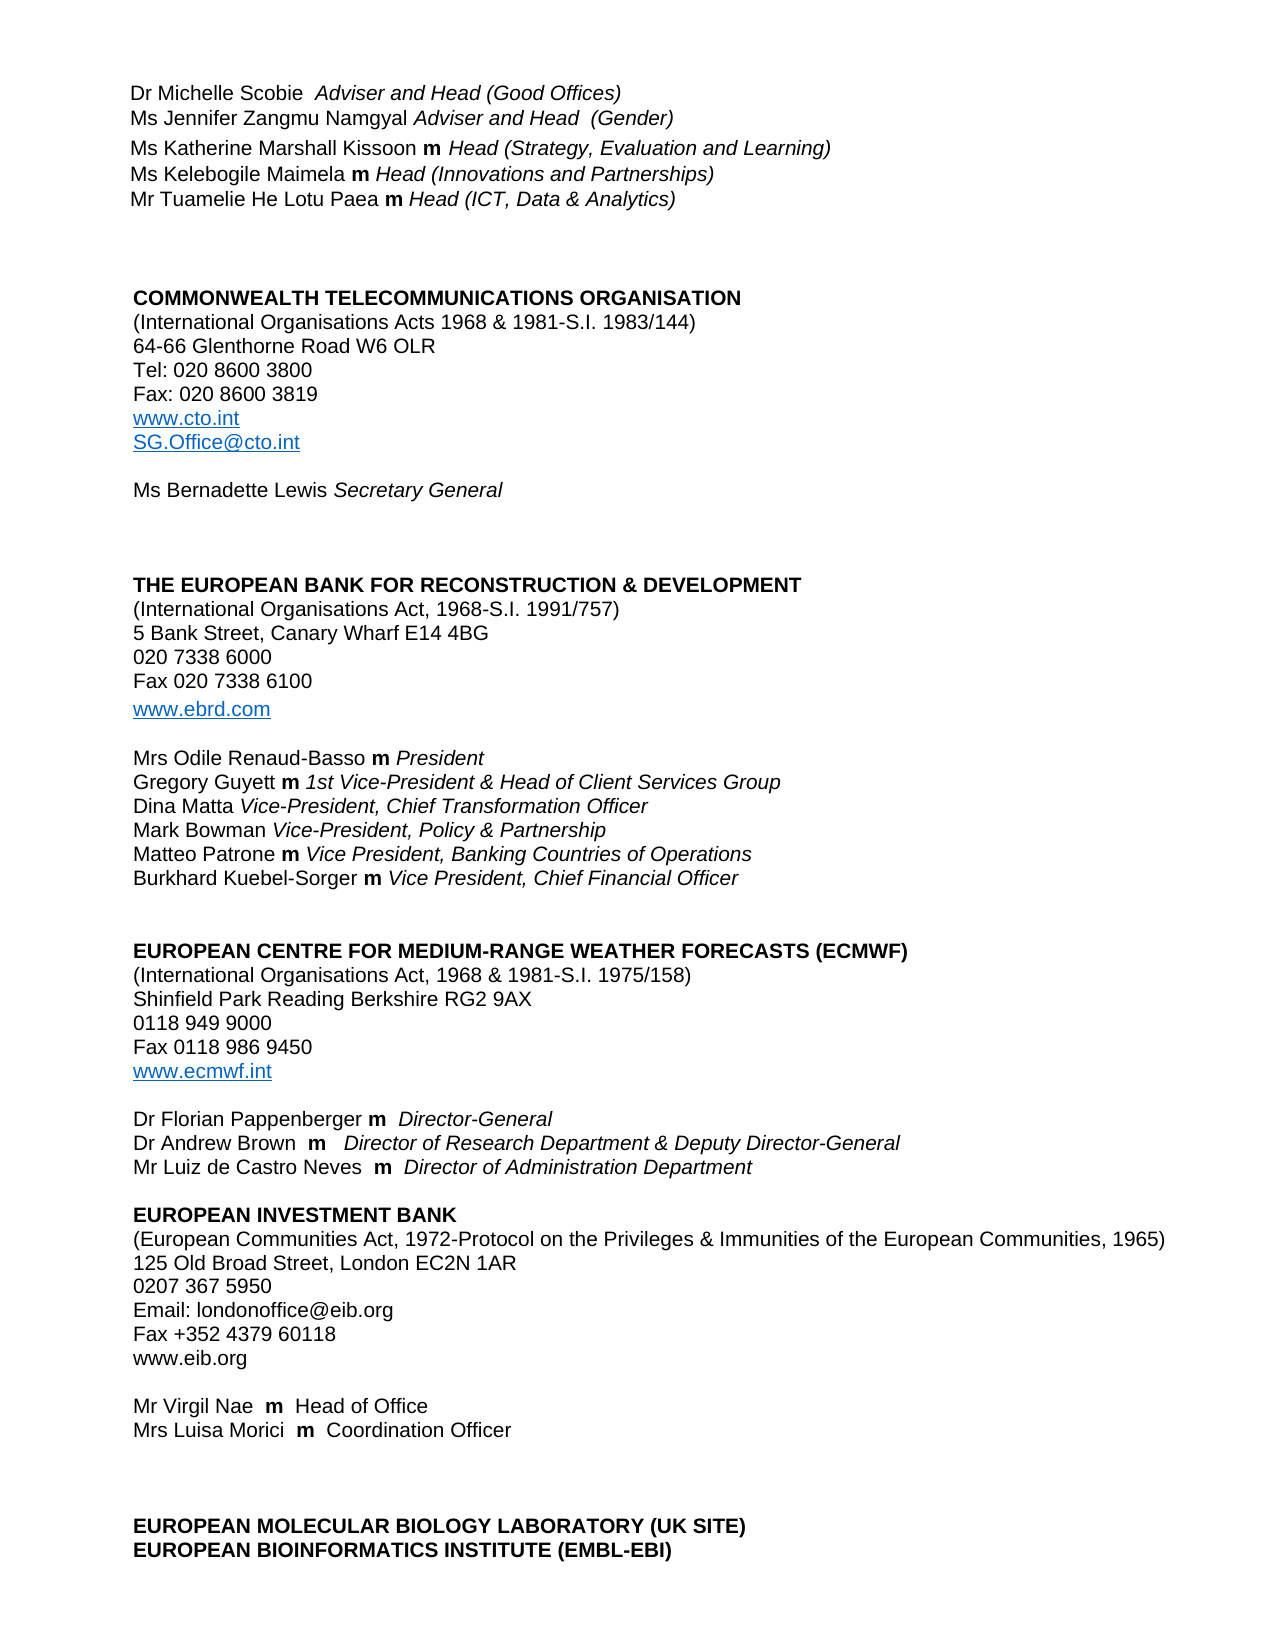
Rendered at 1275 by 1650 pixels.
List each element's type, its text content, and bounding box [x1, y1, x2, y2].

text Fax +352 4379 60118 [133, 1322, 1181, 1346]
text EUROPEAN BIOINFORMATICS INSTITUTE (EMBL-EBI) [133, 1538, 1181, 1562]
text Dr Florian Pappenberger m Director-General [133, 1107, 1181, 1131]
text Mr Luiz de Castro Neves m Director of Administration Department [133, 1154, 1181, 1178]
text 64-66 Glenthorne Road W6 OLR [133, 334, 1181, 358]
text www.eib.org [133, 1346, 1181, 1370]
text COMMONWEALTH TELECOMMUNICATIONS ORGANISATION [133, 286, 1181, 310]
text Dina Matta Vice-President, Chief Transformation Officer [133, 794, 1181, 818]
text Email: londonoffice@eib.org [133, 1298, 1181, 1322]
text Matteo Patrone m Vice President, Banking Countries of Operations [133, 842, 1181, 866]
text Ms Bernadette Lewis Secretary General [133, 477, 1181, 501]
text Dr Michelle Scobie Adviser and Head (Good Offices) Ms Jennifer Zangmu Namgyal Adviser and Head (Gender) Ms Katherine Marshall Kissoon m Head (Strategy, Evaluation and Learning) Ms Kelebogile Maimela m Head (Innovations and Partnerships) [130, 81, 1184, 186]
text www.ebrd.com [133, 693, 1181, 722]
text Shinfield Park Reading Berkshire RG2 9AX [133, 987, 1181, 1011]
text SG.Office@cto.int [133, 429, 1181, 453]
text Mrs Luisa Morici m Coordination Officer [133, 1418, 1181, 1442]
text (International Organisations Act, 1968-S.I. 1991/757) [133, 597, 1181, 621]
text EUROPEAN MOLECULAR BIOLOGY LABORATORY (UK SITE) [133, 1514, 1181, 1538]
text THE EUROPEAN BANK FOR RECONSTRUCTION & DEVELOPMENT [133, 573, 1181, 597]
text (International Organisations Acts 1968 & 1981-S.I. 1983/144) [133, 310, 1181, 334]
text 0207 367 5950 [133, 1274, 1181, 1298]
text Fax: 020 8600 3819 [133, 382, 1181, 406]
text EUROPEAN INVESTMENT BANK [133, 1202, 1181, 1226]
text 5 Bank Street, Canary Wharf E14 4BG [133, 621, 1181, 645]
text Fax 0118 986 9450 [133, 1035, 1181, 1059]
text Mark Bowman Vice-President, Policy & Partnership [133, 818, 1181, 842]
text 0118 949 9000 [133, 1011, 1181, 1035]
text Dr Andrew Brown m Director of Research Department & Deputy Director-General [133, 1131, 1181, 1154]
text www.ecmwf.int [133, 1059, 1181, 1083]
text (European Communities Act, 1972-Protocol on the Privileges & Immunities of the European Communities, 1965) [133, 1226, 1181, 1250]
text 125 Old Broad Street, London EC2N 1AR [133, 1250, 1181, 1274]
text Fax 020 7338 6100 [133, 669, 1181, 693]
text www.cto.int [133, 406, 1181, 429]
text Mr Virgil Nae m Head of Office [133, 1394, 1181, 1418]
text (International Organisations Act, 1968 & 1981-S.I. 1975/158) [133, 963, 1181, 987]
text 020 7338 6000 [133, 645, 1181, 669]
text Burkhard Kuebel-Sorger m Vice President, Chief Financial Officer [133, 866, 1181, 889]
text Mrs Odile Renaud-Basso m President [133, 746, 1181, 770]
text Tel: 020 8600 3800 [133, 358, 1181, 382]
text Gregory Guyett m 1st Vice-President & Head of Client Services Group [133, 770, 1181, 794]
text EUROPEAN CENTRE FOR MEDIUM-RANGE WEATHER FORECASTS (ECMWF) [133, 939, 1181, 963]
text Mr Tuamelie He Lotu Paea m Head (ICT, Data & Analytics) [130, 187, 1184, 211]
